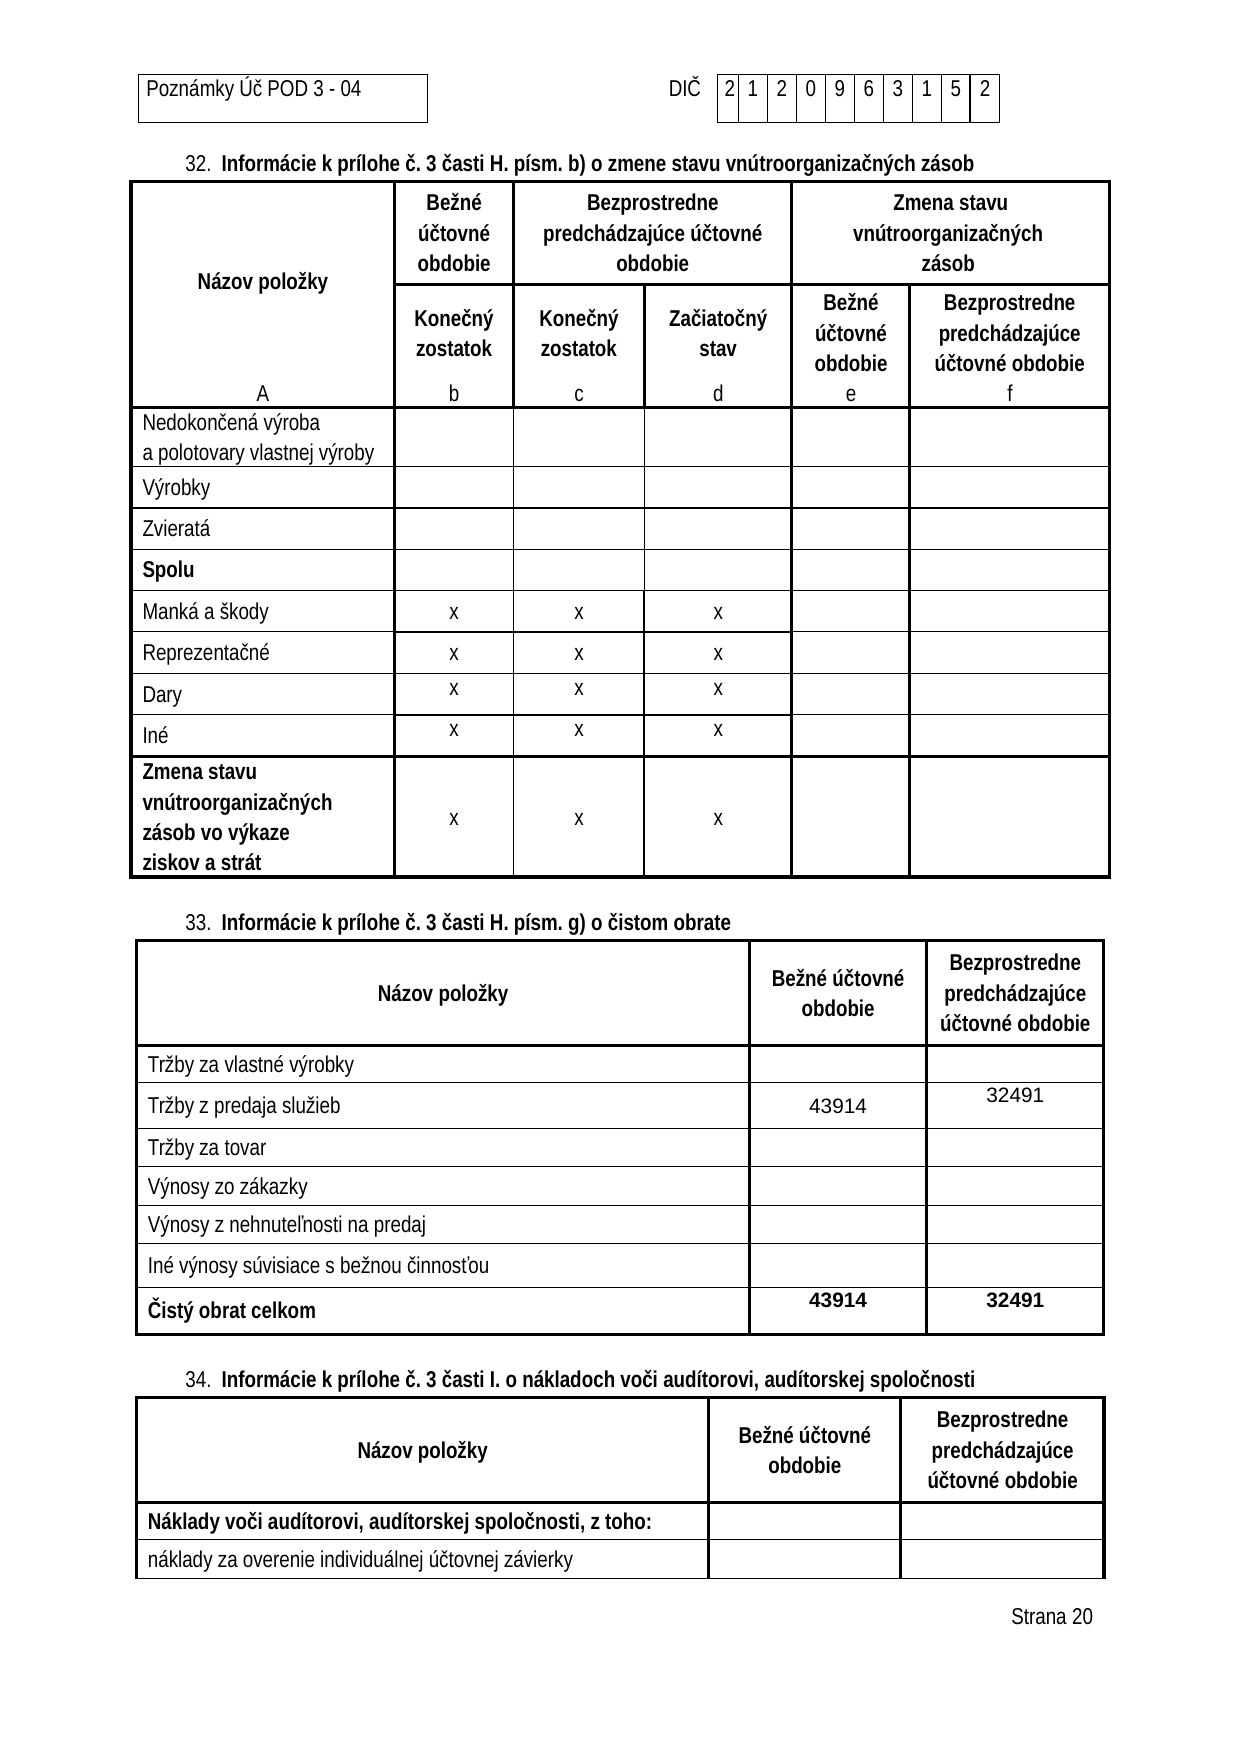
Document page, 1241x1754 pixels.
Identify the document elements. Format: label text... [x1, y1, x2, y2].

table_header Bežné účtovné obdobie [396, 183, 512, 283]
table_cell [793, 591, 908, 631]
table_cell Tržby za vlastné výrobky [138, 1047, 748, 1082]
table_cell Výrobky [133, 467, 393, 507]
table_cell [928, 1206, 1102, 1243]
table_cell f [911, 380, 1108, 406]
table_cell [396, 467, 513, 507]
table_cell Zvieratá [133, 509, 393, 548]
table_cell [928, 1047, 1102, 1082]
table_cell Dary [133, 674, 393, 714]
table_cell [793, 674, 908, 714]
table_cell [514, 467, 644, 507]
table_cell Iné výnosy súvisiace s bežnou činnosťou [138, 1244, 748, 1287]
table_cell d [646, 380, 790, 406]
table_cell [645, 509, 790, 548]
table_cell [793, 409, 908, 466]
table_cell x [396, 758, 513, 875]
table_cell 43914 [751, 1083, 925, 1128]
table_cell [793, 715, 908, 755]
table_cell [911, 509, 1108, 548]
table_header Názov položky [138, 942, 748, 1043]
table_header Názov položky [138, 1399, 707, 1501]
table_cell [911, 550, 1108, 590]
table_cell [396, 509, 513, 548]
table_cell Manká a škody [133, 591, 393, 631]
table_cell [928, 1129, 1102, 1166]
table_cell [902, 1504, 1102, 1539]
table_cell b [396, 380, 512, 406]
table_cell Čistý obrat celkom [138, 1288, 748, 1332]
table_cell x [514, 674, 643, 714]
table_cell [514, 509, 644, 548]
table_cell x [645, 674, 790, 714]
table_cell Spolu [133, 550, 393, 590]
table_cell [396, 409, 513, 466]
table_cell [793, 632, 908, 672]
table_cell [911, 715, 1108, 755]
table_cell Reprezentačné [133, 632, 393, 672]
table_cell náklady za overenie individuálnej účtovnej závierky [138, 1540, 707, 1577]
table_cell Konečný zostatok [515, 286, 643, 380]
table_cell [751, 1244, 925, 1287]
table_cell Nedokončená výroba a polotovary vlastnej výroby [133, 409, 393, 466]
table_cell [751, 1047, 925, 1082]
table_cell c [515, 380, 643, 406]
table_cell [751, 1129, 925, 1166]
table_cell 43914 [751, 1288, 925, 1332]
table_cell Konečný zostatok [396, 286, 512, 380]
title Informácie k prílohe č. 3 časti H. písm. b) o zmene stavu vnútroorganizačných zásob [185, 149, 1093, 176]
table_cell [514, 550, 644, 590]
table_cell Tržby z predaja služieb [138, 1083, 748, 1128]
table_cell [911, 758, 1108, 875]
title Informácie k prílohe č. 3 časti H. písm. g) o čistom obrate [185, 909, 1093, 935]
table_cell x [645, 716, 790, 755]
table_cell x [645, 633, 790, 672]
table_cell [902, 1540, 1102, 1577]
table_cell [911, 409, 1108, 466]
table_cell [396, 550, 513, 590]
table_cell Bežné účtovné obdobie [793, 286, 908, 380]
table_cell x [396, 591, 513, 631]
table_cell 32491 [928, 1288, 1102, 1332]
table_cell [710, 1540, 899, 1577]
table_header Názov položky [133, 183, 393, 380]
table_cell x [514, 758, 643, 875]
table_cell x [645, 758, 790, 875]
table_cell [751, 1206, 925, 1243]
table_cell [710, 1504, 899, 1539]
table_cell [911, 591, 1108, 631]
table_cell [793, 550, 908, 590]
table_cell Výnosy z nehnuteľnosti na predaj [138, 1206, 748, 1243]
table_cell Tržby za tovar [138, 1129, 748, 1166]
table_cell A [133, 380, 393, 406]
table_header Bežné účtovné obdobie [710, 1399, 899, 1501]
table_cell Začiatočný stav [646, 286, 790, 380]
table_cell e [793, 380, 908, 406]
table_cell x [514, 591, 643, 631]
table_cell [751, 1167, 925, 1205]
table_cell x [396, 633, 513, 672]
table_cell x [514, 716, 643, 755]
table_header Bežné účtovné obdobie [751, 942, 925, 1043]
table_cell [793, 509, 908, 548]
table_header Bezprostredne predchádzajúce účtovné obdobie [515, 183, 790, 283]
table_cell Iné [133, 715, 393, 755]
table_cell 32491 [928, 1083, 1102, 1128]
table_cell x [396, 674, 513, 714]
table_cell Výnosy zo zákazky [138, 1167, 748, 1205]
table_header Bezprostredne predchádzajúce účtovné obdobie [902, 1399, 1102, 1501]
table_cell [793, 758, 908, 875]
table_cell [645, 550, 790, 590]
table_cell [645, 409, 790, 466]
title Informácie k prílohe č. 3 časti I. o nákladoch voči audítorovi, audítorskej spoločnosti [185, 1366, 1093, 1392]
table_cell [928, 1167, 1102, 1205]
table_cell Bezprostredne predchádzajúce účtovné obdobie [911, 286, 1108, 380]
table_cell [911, 674, 1108, 714]
table_cell Zmena stavu vnútroorganizačných zásob vo výkaze ziskov a strát [133, 758, 393, 875]
table_cell x [396, 716, 513, 755]
table_cell [911, 632, 1108, 672]
table_cell [645, 467, 790, 507]
table_cell Náklady voči audítorovi, audítorskej spoločnosti, z toho: [138, 1504, 707, 1539]
table_cell [514, 409, 644, 466]
table_cell [793, 467, 908, 507]
table_header Bezprostredne predchádzajúce účtovné obdobie [928, 942, 1102, 1043]
table_cell x [645, 591, 790, 631]
table_cell [911, 467, 1108, 507]
table_cell x [514, 633, 643, 672]
table_cell [928, 1244, 1102, 1287]
table_header Zmena stavu vnútroorganizačných zásob [793, 183, 1108, 283]
